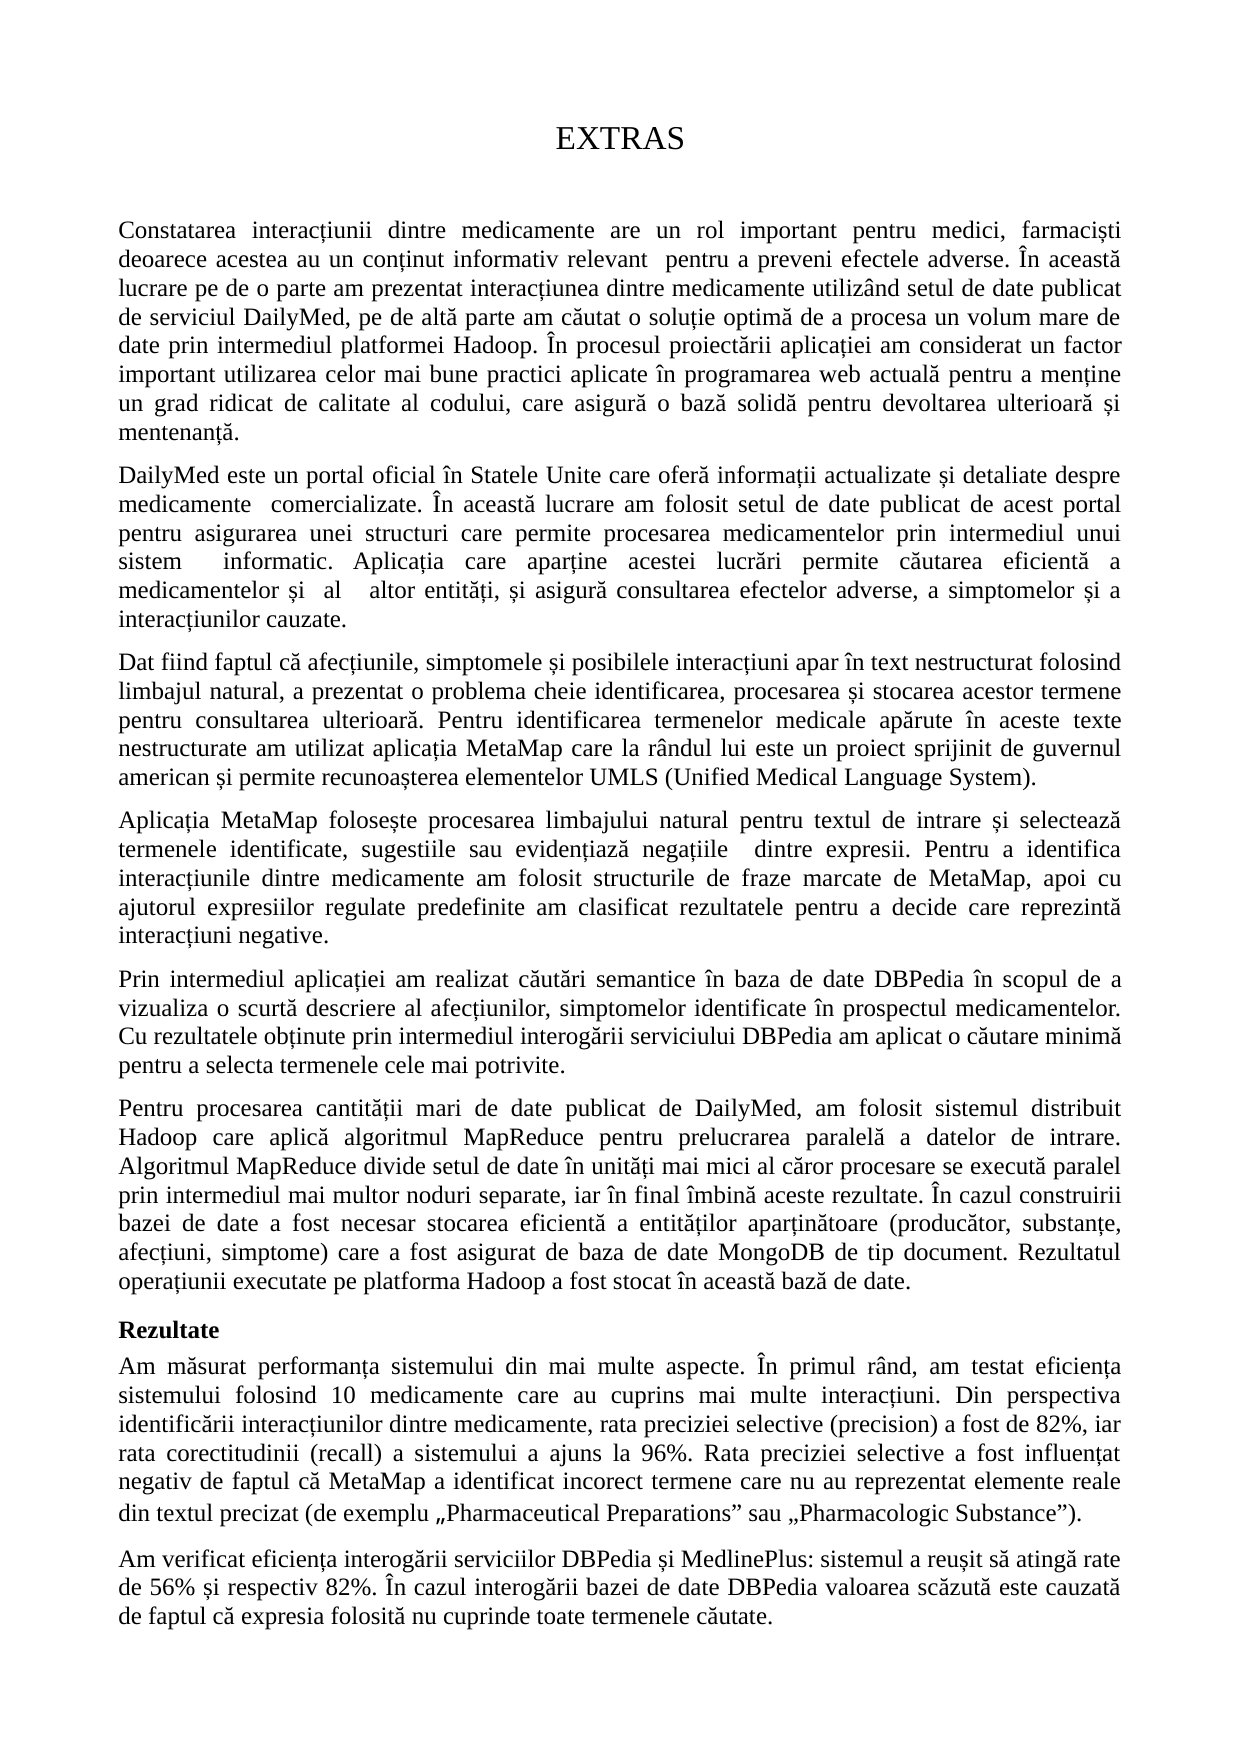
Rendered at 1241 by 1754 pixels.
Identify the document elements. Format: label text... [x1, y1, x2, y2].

text Constatarea interacțiunii dintre medicamente are un rol important pentru medici, farmaciști deoarece acestea au un conținut informativ relevant pentru a preveni efectele adverse. În această lucrare pe de o parte am prezentat interacțiunea dintre medicamente utilizând setul de date publicat de serviciul DailyMed, pe de altă parte am căutat o soluție optimă de a procesa un volum mare de date prin intermediul platformei Hadoop. În procesul proiectării aplicației am considerat un factor important utilizarea celor mai bune practici aplicate în programarea web actuală pentru a menține un grad ridicat de calitate al codului, care asigură o bază solidă pentru devoltarea ulterioară și mentenanță. [118, 216, 1122, 446]
text Am măsurat performanța sistemului din mai multe aspecte. În primul rând, am testat eficiența sistemului folosind 10 medicamente care au cuprins mai multe interacțiuni. Din perspectiva identificării interacțiunilor dintre medicamente, rata preciziei selective (precision) a fost de 82%, iar rata corectitudinii (recall) a sistemului a ajuns la 96%. Rata preciziei selective a fost influențat negativ de faptul că MetaMap a identificat incorect termene care nu au reprezentat elemente reale din textul precizat (de exemplu „Pharmaceutical Preparations” sau „Pharmacologic Substance”). [118, 1351, 1122, 1529]
text Rezultate [118, 1309, 1122, 1345]
text Am verificat eficiența interogării serviciilor DBPedia și MedlinePlus: sistemul a reușit să atingă rate de 56% și respectiv 82%. În cazul interogării bazei de date DBPedia valoarea scăzută este cauzată de faptul că expresia folosită nu cuprinde toate termenele căutate. [118, 1544, 1122, 1630]
text Pentru procesarea cantității mari de date publicat de DailyMed, am folosit sistemul distribuit Hadoop care aplică algoritmul MapReduce pentru prelucrarea paralelă a datelor de intrare. Algoritmul MapReduce divide setul de date în unități mai mici al căror procesare se execută paralel prin intermediul mai multor noduri separate, iar în final îmbină aceste rezultate. În cazul construirii bazei de date a fost necesar stocarea eficientă a entităților aparținătoare (producător, substanțe, afecțiuni, simptome) care a fost asigurat de baza de date MongoDB de tip document. Rezultatul operațiunii executate pe platforma Hadoop a fost stocat în această bază de date. [118, 1093, 1122, 1295]
text Dat fiind faptul că afecțiunile, simptomele și posibilele interacțiuni apar în text nestructurat folosind limbajul natural, a prezentat o problema cheie identificarea, procesarea și stocarea acestor termene pentru consultarea ulterioară. Pentru identificarea termenelor medicale apărute în aceste texte nestructurate am utilizat aplicația MetaMap care la rândul lui este un proiect sprijinit de guvernul american și permite recunoașterea elementelor UMLS (Unified Medical Language System). [118, 647, 1122, 791]
text DailyMed este un portal oficial în Statele Unite care oferă informații actualizate și detaliate despre medicamente comercializate. În această lucrare am folosit setul de date publicat de acest portal pentru asigurarea unei structuri care permite procesarea medicamentelor prin intermediul unui sistem informatic. Aplicația care aparține acestei lucrări permite căutarea eficientă a medicamentelor și al altor entități, și asigură consultarea efectelor adverse, a simptomelor și a interacțiunilor cauzate. [118, 460, 1122, 633]
text EXTRAS [118, 118, 1122, 156]
text Prin intermediul aplicației am realizat căutări semantice în baza de date DBPedia în scopul de a vizualiza o scurtă descriere al afecțiunilor, simptomelor identificate în prospectul medicamentelor. Cu rezultatele obținute prin intermediul interogării serviciului DBPedia am aplicat o căutare minimă pentru a selecta termenele cele mai potrivite. [118, 964, 1122, 1079]
text Aplicația MetaMap folosește procesarea limbajului natural pentru textul de intrare și selectează termenele identificate, sugestiile sau evidențiază negațiile dintre expresii. Pentru a identifica interacțiunile dintre medicamente am folosit structurile de fraze marcate de MetaMap, apoi cu ajutorul expresiilor regulate predefinite am clasificat rezultatele pentru a decide care reprezintă interacțiuni negative. [118, 806, 1122, 949]
